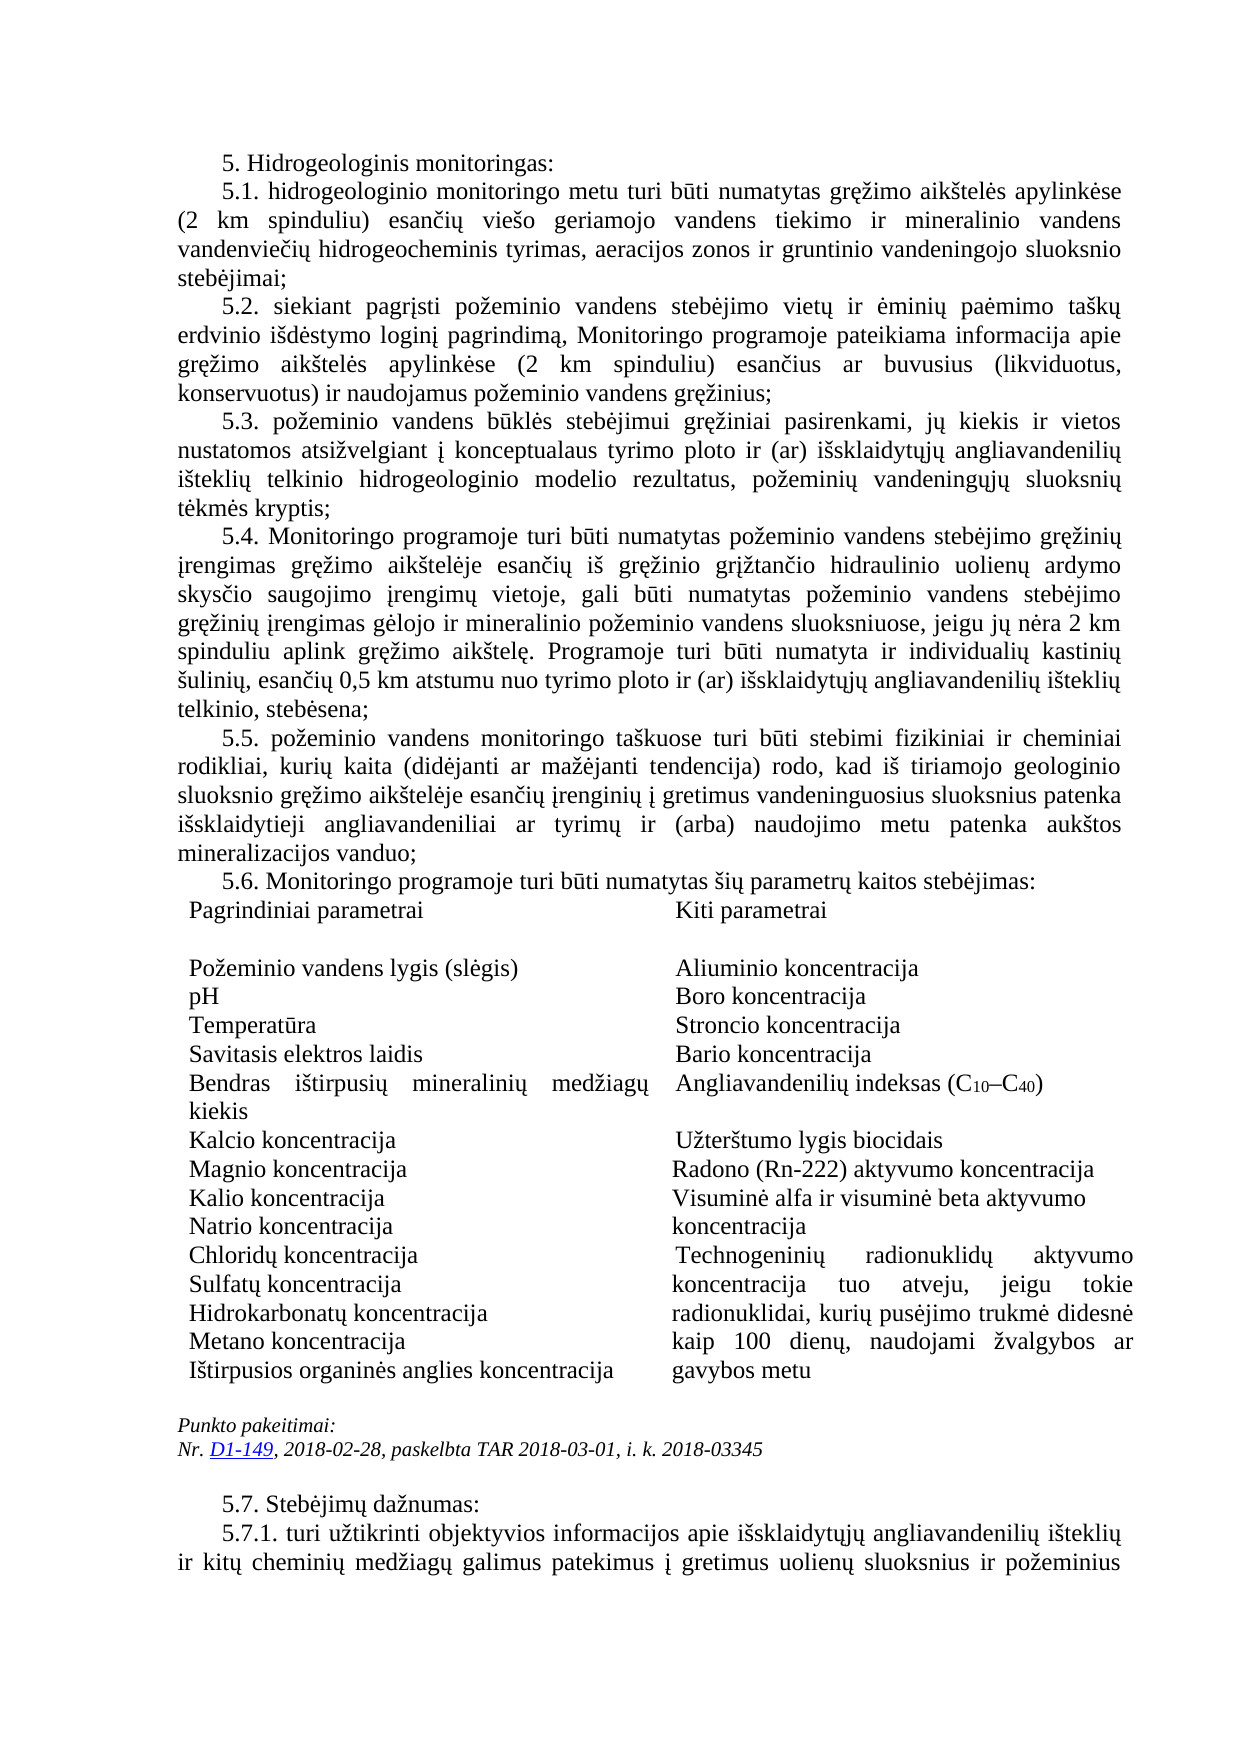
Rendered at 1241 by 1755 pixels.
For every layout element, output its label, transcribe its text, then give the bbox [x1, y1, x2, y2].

table_cell Aliuminio koncentracija [660, 924, 1145, 981]
table_cell Angliavandenilių indeksas (C10–C40) [660, 1068, 1145, 1125]
text 5.6. Monitoringo programoje turi būti numatytas šių parametrų kaitos stebėjimas: [177, 866, 1122, 895]
table_cell Boro koncentracija [660, 981, 1145, 1010]
text 5.5. požeminio vandens monitoringo taškuose turi būti stebimi fizikiniai ir cheminiai rodikliai, kurių kaita (didėjanti ar mažėjanti tendencija) rodo, kad iš tiriamojo geologinio sluoksnio gręžimo aikštelėje esančių įrenginių į gretimus vandeninguosius sluoksnius patenka išsklaidytieji angliavandeniliai ar tyrimų ir (arba) naudojimo metu patenka aukštos mineralizacijos vanduo; [177, 723, 1122, 866]
table_cell Technogeninių radionuklidų aktyvumo koncentracija tuo atveju, jeigu tokie radionuklidai, kurių pusėjimo trukmė didesnė kaip 100 dienų, naudojami žvalgybos ar gavybos metu [660, 1240, 1145, 1384]
text 5.4. Monitoringo programoje turi būti numatytas požeminio vandens stebėjimo gręžinių įrengimas gręžimo aikštelėje esančių iš gręžinio grįžtančio hidraulinio uolienų ardymo skysčio saugojimo įrengimų vietoje, gali būti numatytas požeminio vandens stebėjimo gręžinių įrengimas gėlojo ir mineralinio požeminio vandens sluoksniuose, jeigu jų nėra 2 km spinduliu aplink gręžimo aikštelę. Programoje turi būti numatyta ir individualių kastinių šulinių, esančių 0,5 km atstumu nuo tyrimo ploto ir (ar) išsklaidytųjų angliavandenilių išteklių telkinio, stebėsena; [177, 521, 1122, 723]
table_cell Radono (Rn-222) aktyvumo koncentracija [660, 1154, 1145, 1183]
table_header Pagrindiniai parametrai [177, 895, 660, 924]
table_cell Visuminė alfa ir visuminė beta aktyvumo koncentracija [660, 1183, 1145, 1240]
text 5.7.1. turi užtikrinti objektyvios informacijos apie išsklaidytųjų angliavandenilių išteklių ir kitų cheminių medžiagų galimus patekimus į gretimus uolienų sluoksnius ir požeminius [177, 1518, 1122, 1576]
table_cell Chloridų koncentracija Sulfatų koncentracija Hidrokarbonatų koncentracija Metano koncentracija Ištirpusios organinės anglies koncentracija [177, 1240, 660, 1384]
text Punkto pakeitimai: [177, 1413, 1122, 1437]
table_cell Magnio koncentracija [177, 1154, 660, 1183]
table_cell Bario koncentracija [660, 1039, 1145, 1068]
table_cell Požeminio vandens lygis (slėgis) [177, 924, 660, 981]
table_cell Kalcio koncentracija [177, 1125, 660, 1154]
text 5. Hidrogeologinis monitoringas: [177, 148, 1122, 176]
text Nr. D1-149, 2018-02-28, paskelbta TAR 2018-03-01, i. k. 2018-03345 [177, 1437, 1122, 1461]
table_cell Bendras ištirpusių mineralinių medžiagų kiekis [177, 1068, 660, 1125]
table_cell Užterštumo lygis biocidais [660, 1125, 1145, 1154]
text 5.7. Stebėjimų dažnumas: [177, 1489, 1122, 1518]
table_cell Kalio koncentracija Natrio koncentracija [177, 1183, 660, 1240]
table_cell Stroncio koncentracija [660, 1010, 1145, 1039]
text 5.2. siekiant pagrįsti požeminio vandens stebėjimo vietų ir ėminių paėmimo taškų erdvinio išdėstymo loginį pagrindimą, Monitoringo programoje pateikiama informacija apie gręžimo aikštelės apylinkėse (2 km spinduliu) esančius ar buvusius (likviduotus, konservuotus) ir naudojamus požeminio vandens gręžinius; [177, 291, 1122, 406]
table_cell Savitasis elektros laidis [177, 1039, 660, 1068]
table_cell Temperatūra [177, 1010, 660, 1039]
text 5.3. požeminio vandens būklės stebėjimui gręžiniai pasirenkami, jų kiekis ir vietos nustatomos atsižvelgiant į konceptualaus tyrimo ploto ir (ar) išsklaidytųjų angliavandenilių išteklių telkinio hidrogeologinio modelio rezultatus, požeminių vandeningųjų sluoksnių tėkmės kryptis; [177, 406, 1122, 521]
table_cell pH [177, 981, 660, 1010]
text 5.1. hidrogeologinio monitoringo metu turi būti numatytas gręžimo aikštelės apylinkėse (2 km spinduliu) esančių viešo geriamojo vandens tiekimo ir mineralinio vandens vandenviečių hidrogeocheminis tyrimas, aeracijos zonos ir gruntinio vandeningojo sluoksnio stebėjimai; [177, 176, 1122, 291]
table_header Kiti parametrai [660, 895, 1145, 924]
